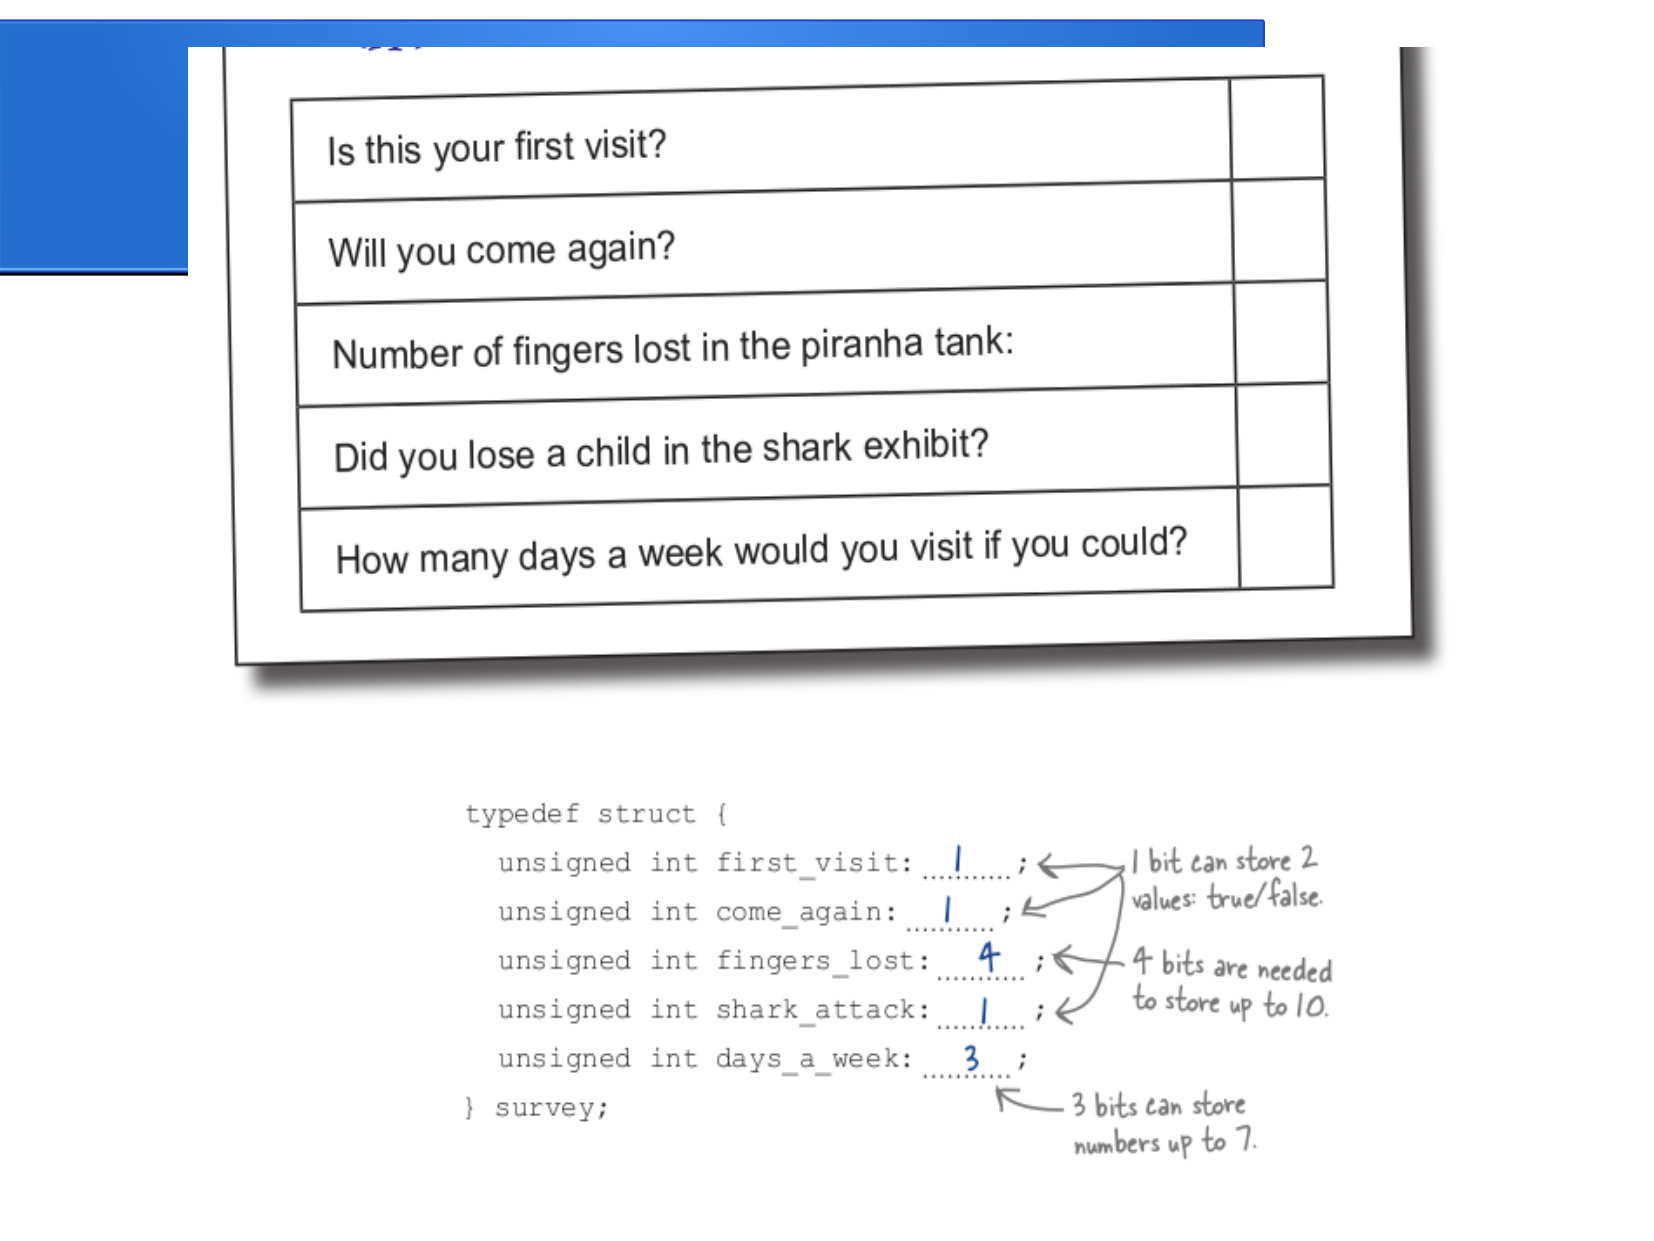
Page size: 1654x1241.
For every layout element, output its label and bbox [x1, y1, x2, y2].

picture [188, 47, 1465, 1182]
